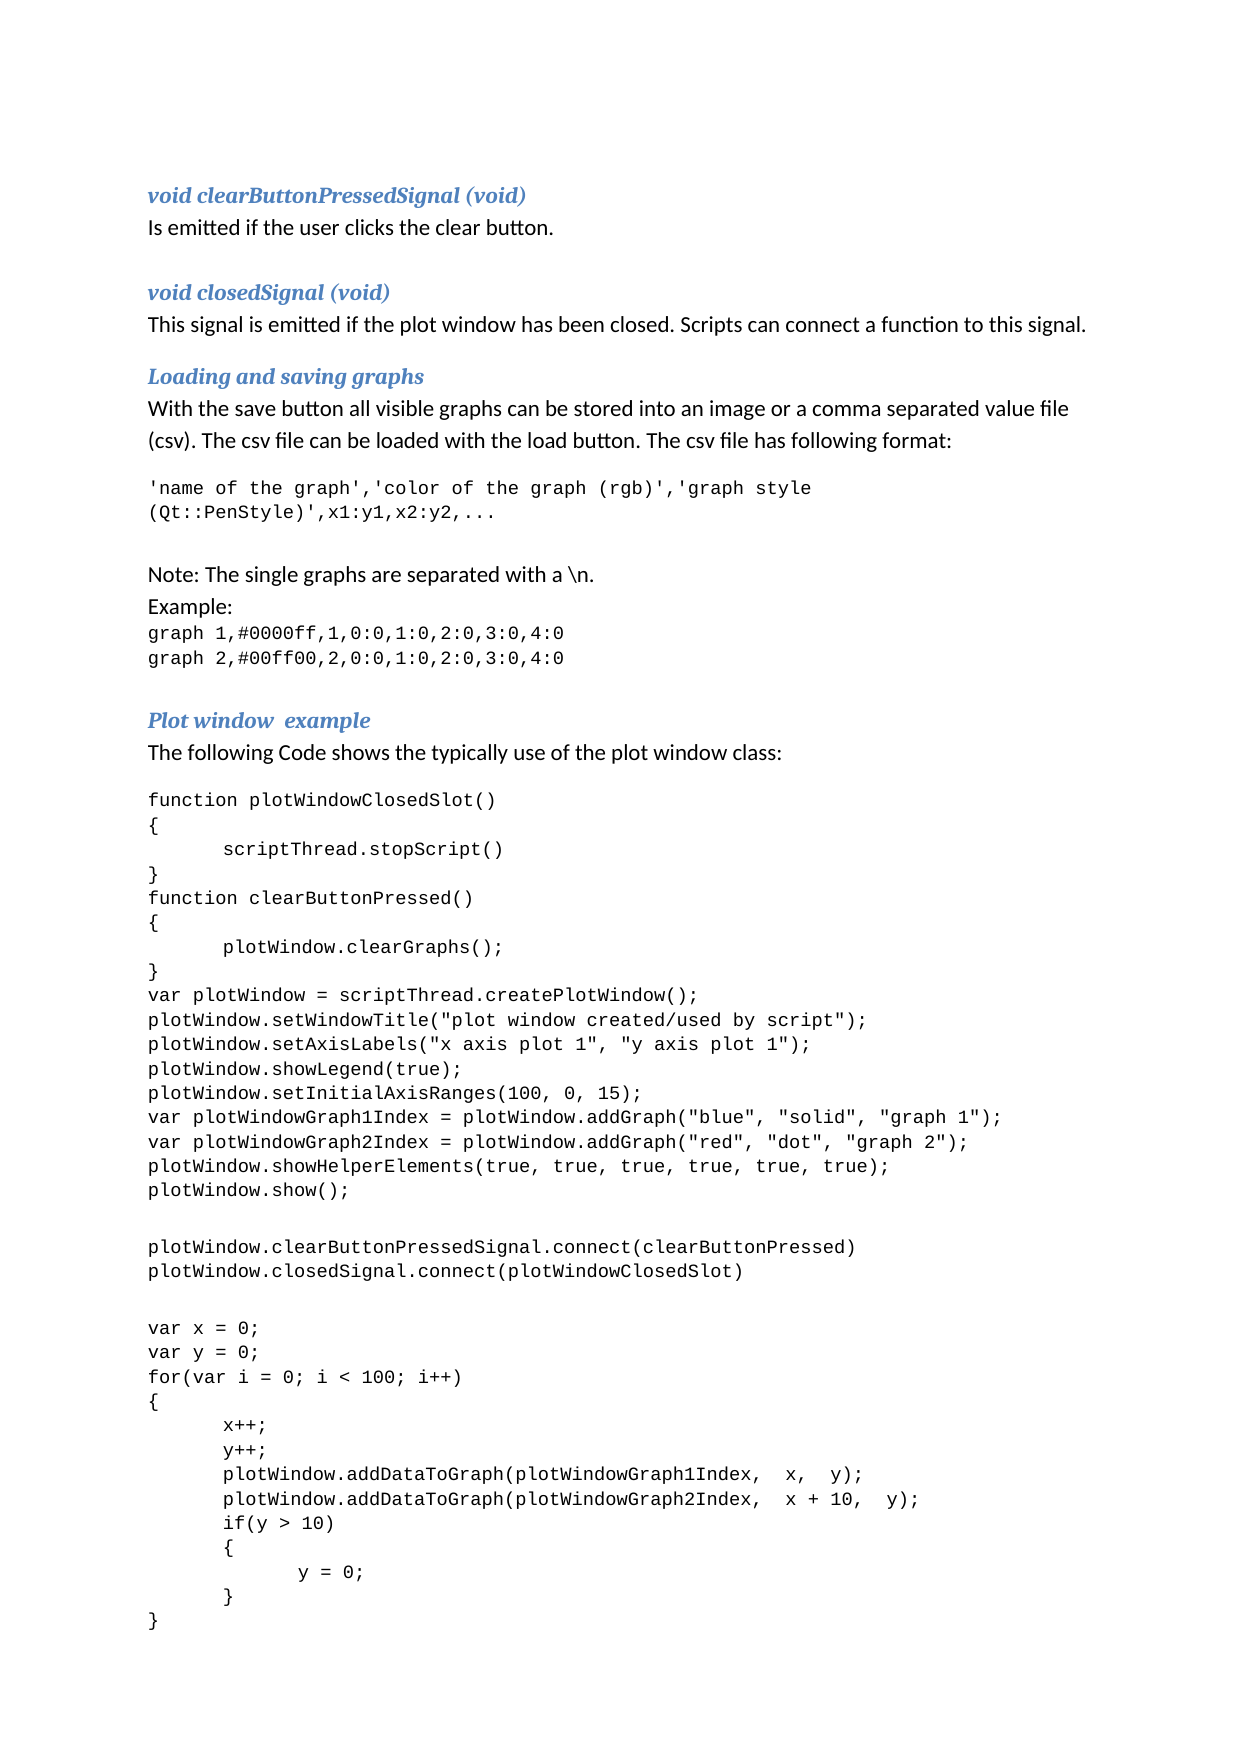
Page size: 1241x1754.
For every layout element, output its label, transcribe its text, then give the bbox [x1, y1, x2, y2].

text var x = 0; [148, 1319, 1093, 1340]
text } [148, 1611, 1093, 1632]
text x++; [148, 1416, 1093, 1437]
text This signal is emitted if the plot window has been closed. Scripts can connect a function to this signal. [148, 310, 1093, 338]
text plotWindow.closedSignal.connect(plotWindowClosedSlot) [148, 1262, 1093, 1283]
text { [148, 1392, 1093, 1413]
text { [148, 816, 1093, 837]
text function plotWindowClosedSlot() [148, 791, 1093, 812]
text for(var i = 0; i < 100; i++) [148, 1367, 1093, 1389]
subtitle Plot window example [148, 708, 1093, 734]
text The following Code shows the typically use of the plot window class: [148, 738, 1093, 766]
text With the save button all visible graphs can be stored into an image or a comma separated value file (csv). The csv file can be loaded with the load button. The csv file has following format: [148, 394, 1093, 454]
text Example: [148, 592, 1093, 620]
text plotWindow.clearButtonPressedSignal.connect(clearButtonPressed) [148, 1238, 1093, 1259]
text graph 1,#0000ff,1,0:0,1:0,2:0,3:0,4:0 [148, 624, 1093, 645]
text var plotWindowGraph2Index = plotWindow.addGraph("red", "dot", "graph 2"); [148, 1132, 1093, 1154]
text } [148, 864, 1093, 886]
text if(y > 10) [148, 1514, 1093, 1535]
subtitle Loading and saving graphs [148, 363, 1093, 390]
text graph 2,#00ff00,2,0:0,1:0,2:0,3:0,4:0 [148, 648, 1093, 670]
subtitle void closedSignal (void) [148, 280, 1093, 307]
text Note: The single graphs are separated with a \n. [148, 560, 1093, 588]
text scriptThread.stopScript() [148, 840, 1093, 861]
text plotWindow.addDataToGraph(plotWindowGraph2Index, x + 10, y); [148, 1489, 1093, 1511]
text plotWindow.showLegend(true); [148, 1059, 1093, 1081]
text { [148, 1538, 1093, 1559]
text var plotWindowGraph1Index = plotWindow.addGraph("blue", "solid", "graph 1"); [148, 1108, 1093, 1129]
text plotWindow.setWindowTitle("plot window created/used by script"); [148, 1011, 1093, 1032]
text plotWindow.show(); [148, 1181, 1093, 1202]
text } [148, 962, 1093, 983]
text plotWindow.setAxisLabels("x axis plot 1", "y axis plot 1"); [148, 1035, 1093, 1056]
text function clearButtonPressed() [148, 889, 1093, 910]
text plotWindow.setInitialAxisRanges(100, 0, 15); [148, 1084, 1093, 1105]
text y++; [148, 1441, 1093, 1462]
text 'name of the graph','color of the graph (rgb)','graph style (Qt::PenStyle)',x1:y1,x2:y2,... [148, 479, 1093, 524]
subtitle void clearButtonPressedSignal (void) [148, 183, 1093, 209]
text plotWindow.clearGraphs(); [148, 937, 1093, 959]
text } [148, 1587, 1093, 1608]
text Is emitted if the user clicks the clear button. [148, 213, 1093, 241]
text plotWindow.addDataToGraph(plotWindowGraph1Index, x, y); [148, 1465, 1093, 1486]
text var y = 0; [148, 1343, 1093, 1364]
text var plotWindow = scriptThread.createPlotWindow(); [148, 986, 1093, 1007]
text { [148, 913, 1093, 934]
text plotWindow.showHelperElements(true, true, true, true, true, true); [148, 1157, 1093, 1178]
text y = 0; [148, 1562, 1093, 1584]
